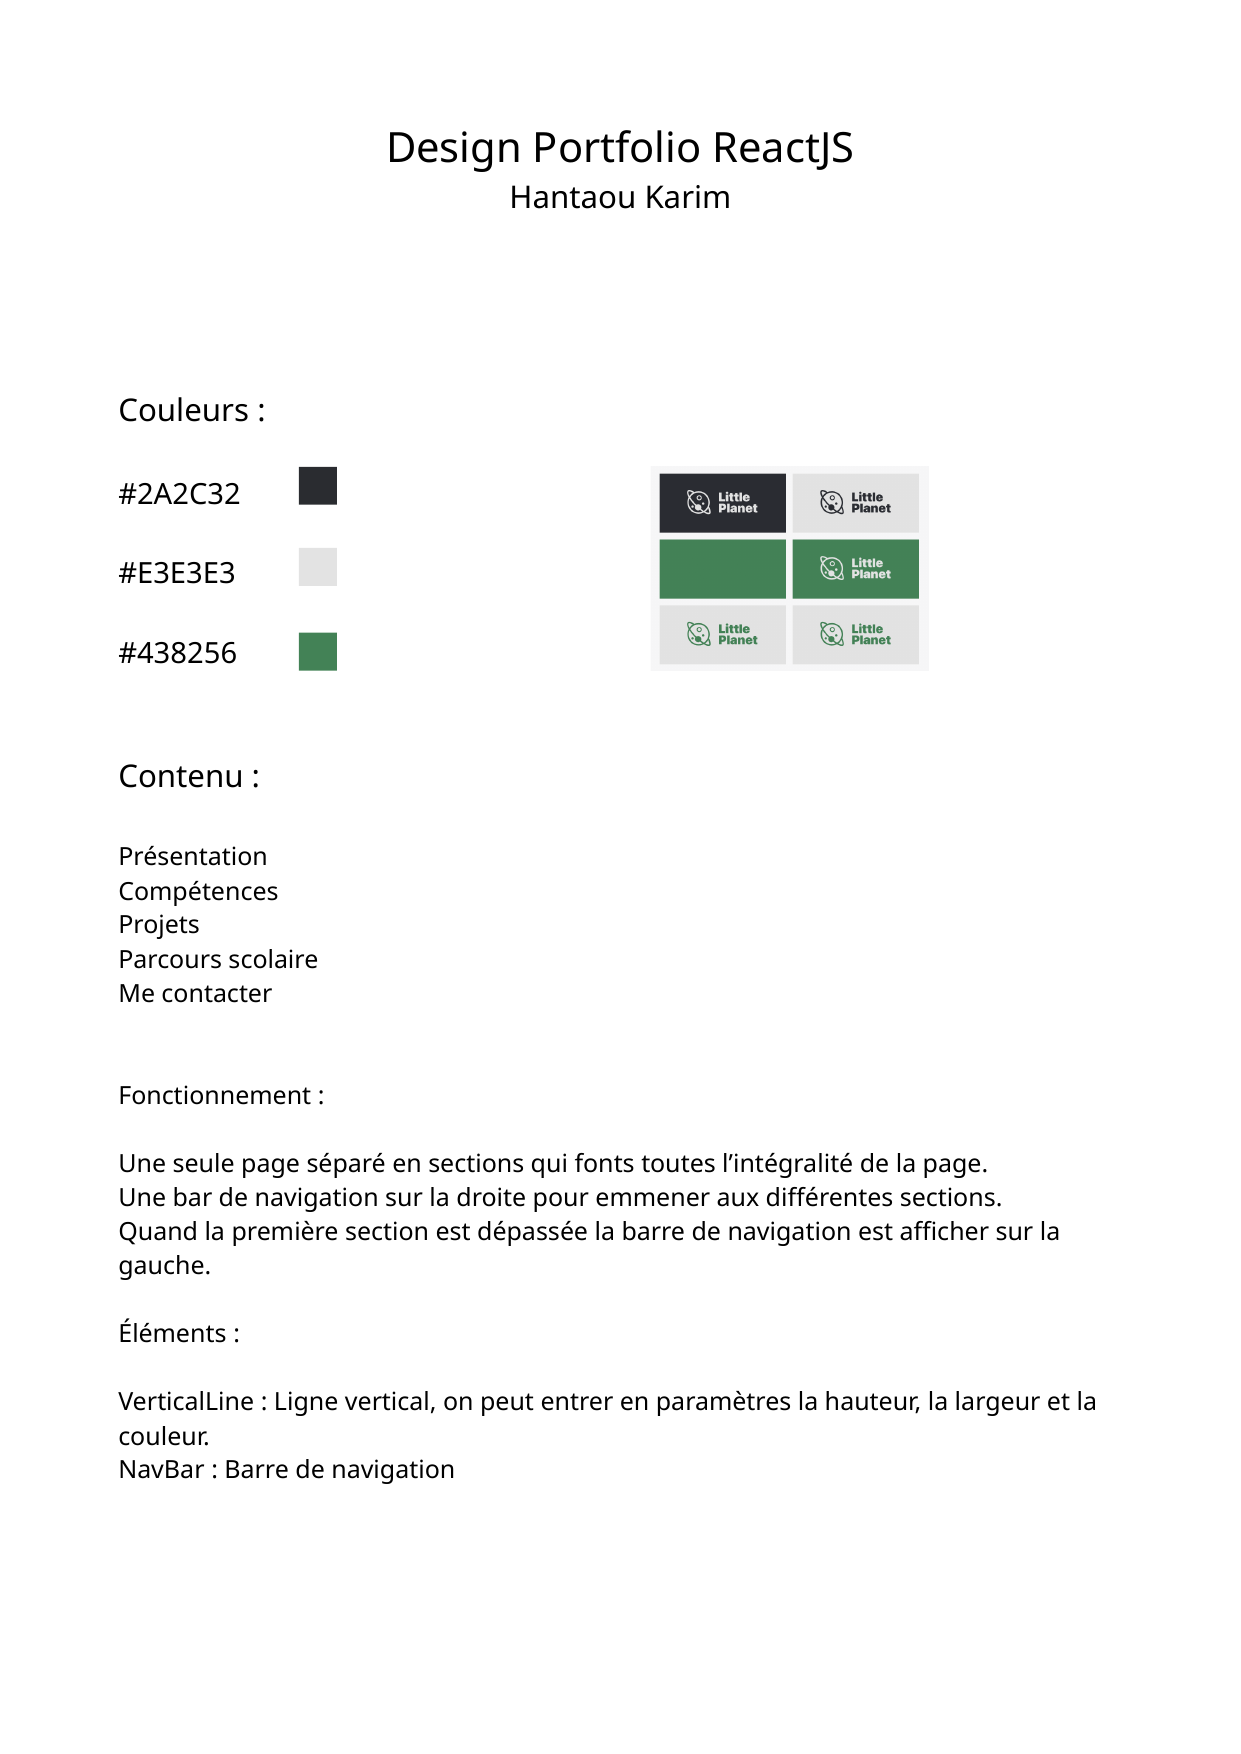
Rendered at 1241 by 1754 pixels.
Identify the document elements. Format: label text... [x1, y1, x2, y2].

text [929, 473, 1122, 513]
picture [650, 466, 929, 671]
text Projets Parcours scolaire Me contacter [118, 907, 1122, 1009]
text Contenu : [118, 754, 1122, 796]
text Une bar de navigation sur la droite pour emmener aux différentes sections. [118, 1180, 1122, 1214]
text #438256 [118, 632, 1122, 672]
text Fonctionnement : Une seule page séparé en sections qui fonts toutes l’intégralité de la page. [118, 1077, 1122, 1180]
text VerticalLine : Ligne vertical, on peut entrer en paramètres la hauteur, la largeur et la couleur. NavBar : Barre de navigation [118, 1384, 1122, 1486]
text Présentation Compétences [118, 839, 1122, 907]
text Couleurs : [118, 388, 1122, 431]
text Quand la première section est dépassée la barre de navigation est afficher sur la gauche. [118, 1214, 1122, 1282]
text Hantaou Karim [118, 175, 1122, 217]
text Design Portfolio ReactJS [118, 118, 1122, 175]
text [929, 552, 1122, 592]
text Éléments : [118, 1316, 1122, 1350]
text #E3E3E3 [118, 552, 650, 592]
text #2A2C32 [118, 473, 650, 513]
